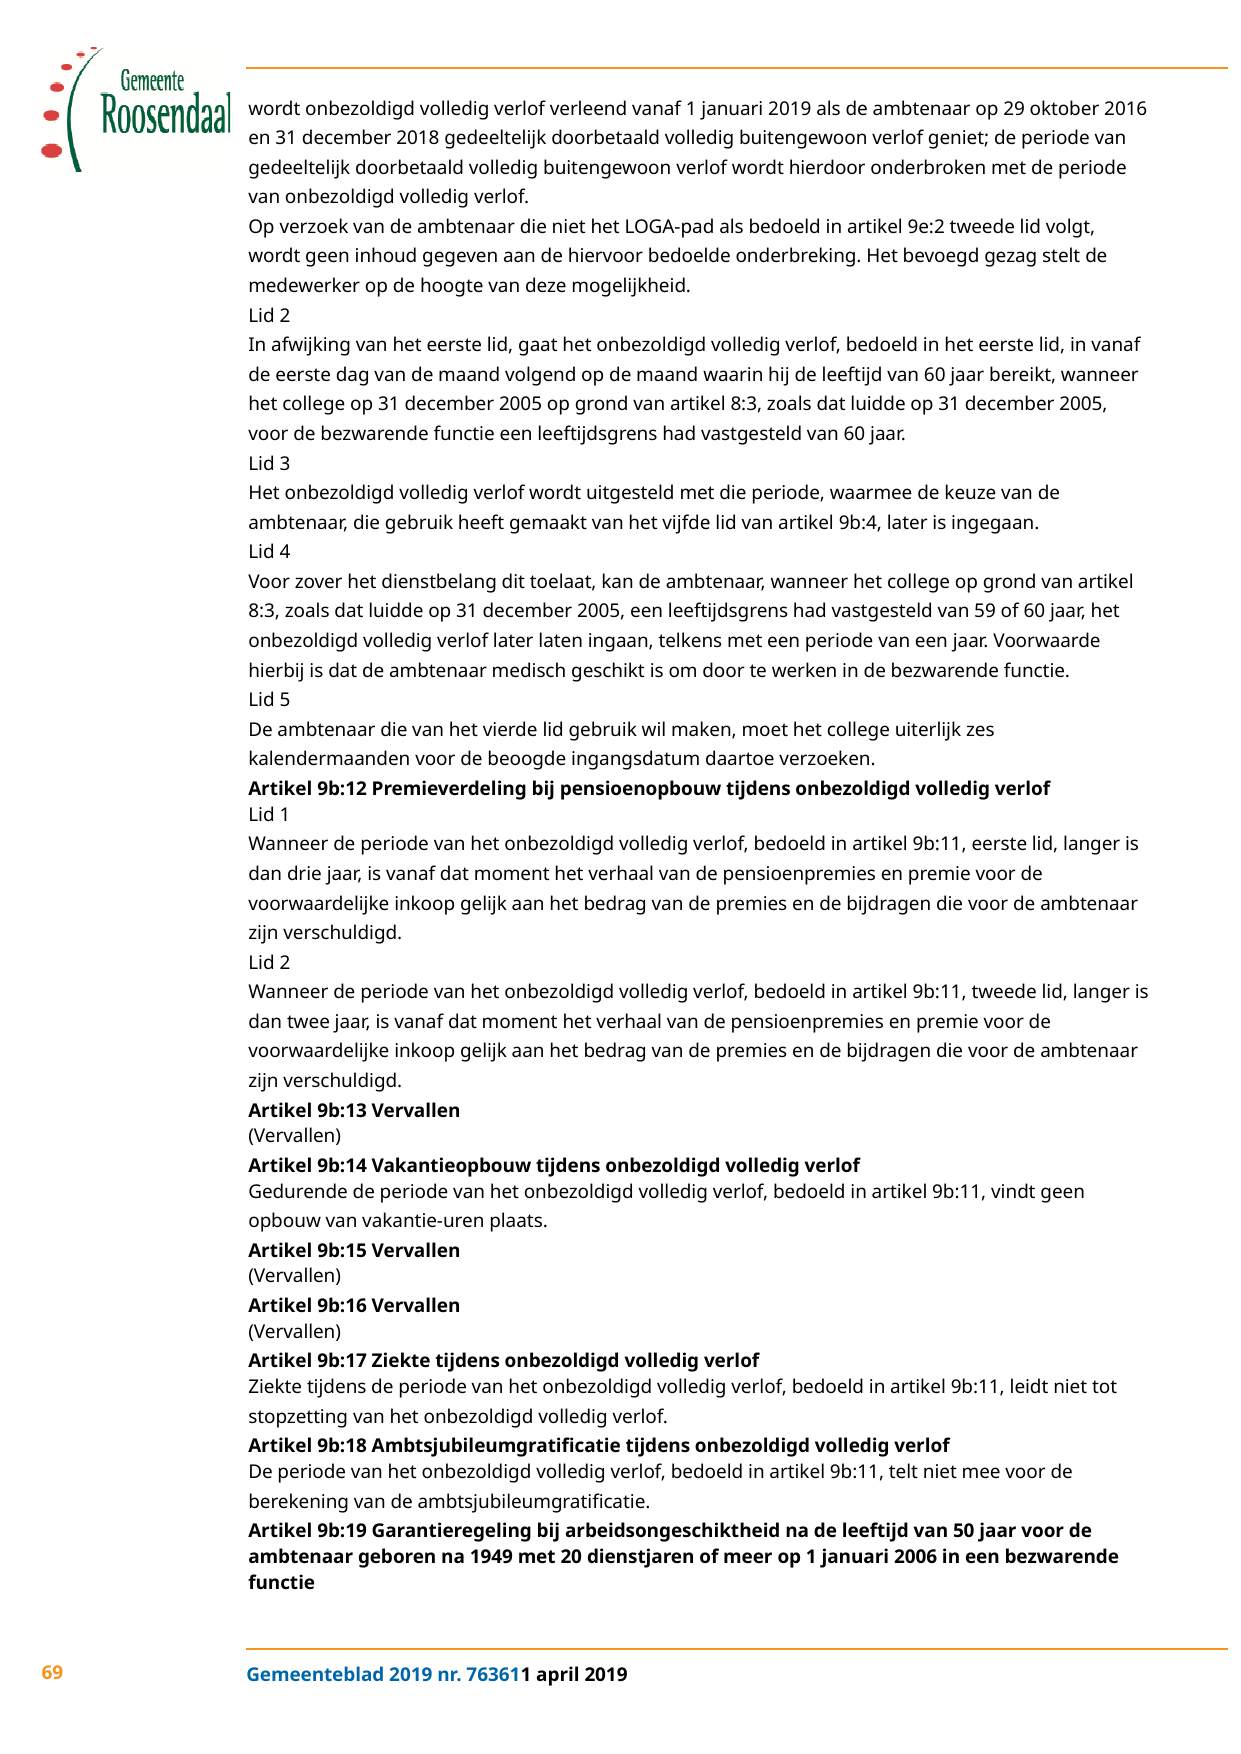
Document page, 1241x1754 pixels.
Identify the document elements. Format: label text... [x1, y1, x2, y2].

text Lid 1 [248, 801, 1152, 827]
text Artikel 9b:14 Vakantieopbouw tijdens onbezoldigd volledig verlof [248, 1152, 1152, 1178]
text (Vervallen) [248, 1122, 1152, 1148]
text Artikel 9b:18 Ambtsjubileumgratificatie tijdens onbezoldigd volledig verlof [248, 1432, 1152, 1458]
text Voor zover het dienstbelang dit toelaat, kan de ambtenaar, wanneer het college op grond van artikel 8:3, zoals dat luidde op 31 december 2005, een leeftijdsgrens had vastgesteld van 59 of 60 jaar, het onbezoldigd volledig verlof later laten ingaan, telkens met een periode van een jaar. Voorwaarde hierbij is dat de ambtenaar medisch geschikt is om door te werken in de bezwarende functie. [248, 568, 1152, 683]
text Ziekte tijdens de periode van het onbezoldigd volledig verlof, bedoeld in artikel 9b:11, leidt niet tot stopzetting van het onbezoldigd volledig verlof. [248, 1373, 1152, 1429]
text Op verzoek van de ambtenaar die niet het LOGA-pad als bedoeld in artikel 9e:2 tweede lid volgt, wordt geen inhoud gegeven aan de hiervoor bedoelde onderbreking. Het bevoegd gezag stelt de medewerker op de hoogte van deze mogelijkheid. [248, 213, 1152, 298]
text Artikel 9b:12 Premieverdeling bij pensioenopbouw tijdens onbezoldigd volledig verlof [248, 775, 1152, 801]
text Lid 2 [248, 949, 1152, 974]
text Artikel 9b:13 Vervallen [248, 1097, 1152, 1122]
text Lid 2 [248, 302, 1152, 328]
text Lid 5 [248, 686, 1152, 712]
text Lid 4 [248, 538, 1152, 564]
text wordt onbezoldigd volledig verlof verleend vanaf 1 januari 2019 als de ambtenaar op 29 oktober 2016 en 31 december 2018 gedeeltelijk doorbetaald volledig buitengewoon verlof geniet; de periode van gedeeltelijk doorbetaald volledig buitengewoon verlof wordt hierdoor onderbroken met de periode van onbezoldigd volledig verlof. [248, 95, 1152, 209]
text Artikel 9b:15 Vervallen [248, 1237, 1152, 1263]
text Lid 3 [248, 450, 1152, 476]
text Wanneer de periode van het onbezoldigd volledig verlof, bedoeld in artikel 9b:11, tweede lid, langer is dan twee jaar, is vanaf dat moment het verhaal van de pensioenpremies en premie voor de voorwaardelijke inkoop gelijk aan het bedrag van de premies en de bijdragen die voor de ambtenaar zijn verschuldigd. [248, 978, 1152, 1093]
text Artikel 9b:16 Vervallen [248, 1292, 1152, 1318]
text Wanneer de periode van het onbezoldigd volledig verlof, bedoeld in artikel 9b:11, eerste lid, langer is dan drie jaar, is vanaf dat moment het verhaal van de pensioenpremies en premie voor de voorwaardelijke inkoop gelijk aan het bedrag van de premies en de bijdragen die voor de ambtenaar zijn verschuldigd. [248, 831, 1152, 945]
text Artikel 9b:17 Ziekte tijdens onbezoldigd volledig verlof [248, 1348, 1152, 1373]
text (Vervallen) [248, 1318, 1152, 1344]
text Het onbezoldigd volledig verlof wordt uitgesteld met die periode, waarmee de keuze van de ambtenaar, die gebruik heeft gemaakt van het vijfde lid van artikel 9b:4, later is ingegaan. [248, 479, 1152, 535]
text Gedurende de periode van het onbezoldigd volledig verlof, bedoeld in artikel 9b:11, vindt geen opbouw van vakantie-uren plaats. [248, 1178, 1152, 1233]
text (Vervallen) [248, 1263, 1152, 1288]
text Artikel 9b:19 Garantieregeling bij arbeidsongeschiktheid na de leeftijd van 50 jaar voor de ambtenaar geboren na 1949 met 20 dienstjaren of meer op 1 januari 2006 in een bezwarende functie [248, 1517, 1152, 1594]
text De periode van het onbezoldigd volledig verlof, bedoeld in artikel 9b:11, telt niet mee voor de berekening van de ambtsjubileumgratificatie. [248, 1458, 1152, 1513]
picture [41, 47, 231, 172]
text In afwijking van het eerste lid, gaat het onbezoldigd volledig verlof, bedoeld in het eerste lid, in vanaf de eerste dag van de maand volgend op de maand waarin hij de leeftijd van 60 jaar bereikt, wanneer het college op 31 december 2005 op grond van artikel 8:3, zoals dat luidde op 31 december 2005, voor de bezwarende functie een leeftijdsgrens had vastgesteld van 60 jaar. [248, 331, 1152, 446]
text De ambtenaar die van het vierde lid gebruik wil maken, moet het college uiterlijk zes kalendermaanden voor de beoogde ingangsdatum daartoe verzoeken. [248, 716, 1152, 771]
